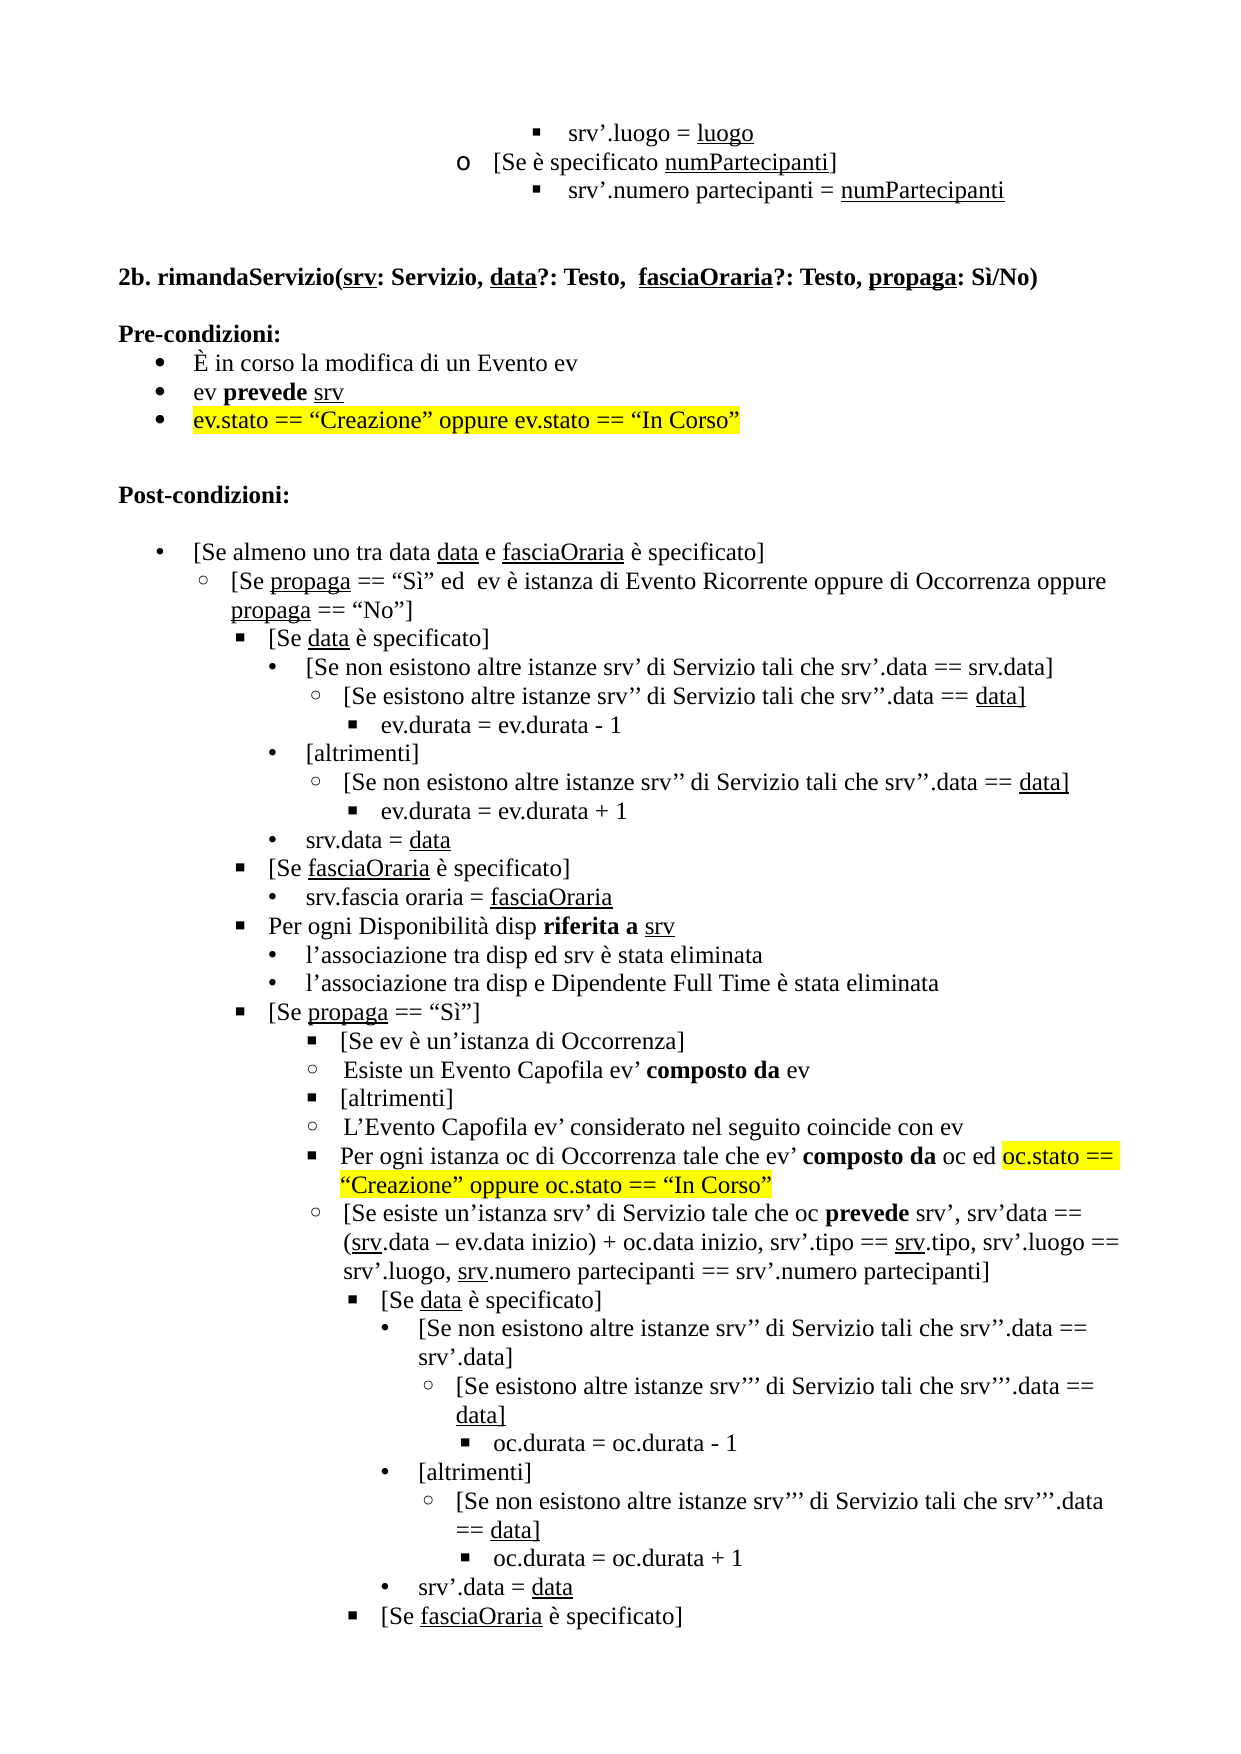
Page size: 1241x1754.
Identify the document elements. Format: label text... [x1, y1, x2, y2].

list [Se non esistono altre istanze srv’’’ di Servizio tali che srv’’’.data == data] [418, 1486, 1122, 1543]
list srv.fascia oraria = fasciaOraria [268, 882, 1122, 911]
list [Se fasciaOraria è specificato] [343, 1601, 1122, 1630]
text Pre-condizioni: [118, 319, 1122, 348]
list Esiste un Evento Capofila ev’ composto da ev [302, 1055, 1122, 1083]
list [Se esiste un’istanza srv’ di Servizio tale che oc prevede srv’, srv’data == (srv.data – ev.data inizio) + oc.data inizio, srv’.tipo == srv.tipo, srv’.luogo == srv’.luogo, srv.numero partecipanti == srv’.numero partecipanti] [306, 1198, 1122, 1285]
list l’associazione tra disp ed srv è stata eliminata [268, 940, 1122, 968]
list oc.durata = oc.durata + 1 [456, 1543, 1122, 1572]
list oc.durata = oc.durata - 1 [456, 1428, 1122, 1457]
list [Se fasciaOraria è specificato] [231, 853, 1122, 882]
list [Se propaga == “Sì” ed ev è istanza di Evento Ricorrente oppure di Occorrenza oppure propaga == “No”] [193, 566, 1122, 623]
list [Se almeno uno tra data data e fasciaOraria è specificato] [156, 537, 1122, 566]
text 2b. rimandaServizio(srv: Servizio, data?: Testo, fasciaOraria?: Testo, propaga: Sì/No) [118, 262, 1122, 291]
list [Se data è specificato] [231, 623, 1122, 652]
list [Se esistono altre istanze srv’’ di Servizio tali che srv’’.data == data] [306, 681, 1122, 710]
list srv.data = data [268, 825, 1122, 853]
list È in corso la modifica di un Evento ev [156, 348, 1122, 377]
list [Se esistono altre istanze srv’’’ di Servizio tali che srv’’’.data == data] [418, 1371, 1122, 1428]
list [Se non esistono altre istanze srv’’ di Servizio tali che srv’’.data == srv’.data] [381, 1313, 1122, 1371]
list srv’.data = data [381, 1572, 1122, 1601]
list L’Evento Capofila ev’ considerato nel seguito coincide con ev [302, 1112, 1122, 1141]
list [altrimenti] [381, 1457, 1122, 1486]
list Per ogni istanza oc di Occorrenza tale che ev’ composto da oc ed oc.stato == “Creazione” oppure oc.stato == “In Corso” [302, 1141, 1122, 1198]
list [altrimenti] [302, 1083, 1122, 1112]
list [altrimenti] [268, 738, 1122, 767]
list ev.durata = ev.durata - 1 [343, 710, 1122, 738]
list srv’.luogo = luogo [531, 118, 1122, 147]
list ev.stato == “Creazione” oppure ev.stato == “In Corso” [156, 406, 1122, 434]
list srv’.numero partecipanti = numPartecipanti [531, 176, 1122, 204]
list ev prevede srv [156, 377, 1122, 406]
list Per ogni Disponibilità disp riferita a srv [231, 911, 1122, 940]
text Post-condizioni: [118, 480, 1122, 508]
list [Se non esistono altre istanze srv’’ di Servizio tali che srv’’.data == data] [306, 767, 1122, 796]
list [Se propaga == “Sì”] [231, 997, 1122, 1026]
list ev.durata = ev.durata + 1 [343, 796, 1122, 825]
list [Se ev è un’istanza di Occorrenza] [302, 1026, 1122, 1055]
list [Se non esistono altre istanze srv’ di Servizio tali che srv’.data == srv.data] [268, 652, 1122, 681]
list [Se è specificato numPartecipanti] [456, 147, 1122, 176]
list l’associazione tra disp e Dipendente Full Time è stata eliminata [268, 968, 1122, 997]
list [Se data è specificato] [343, 1285, 1122, 1313]
